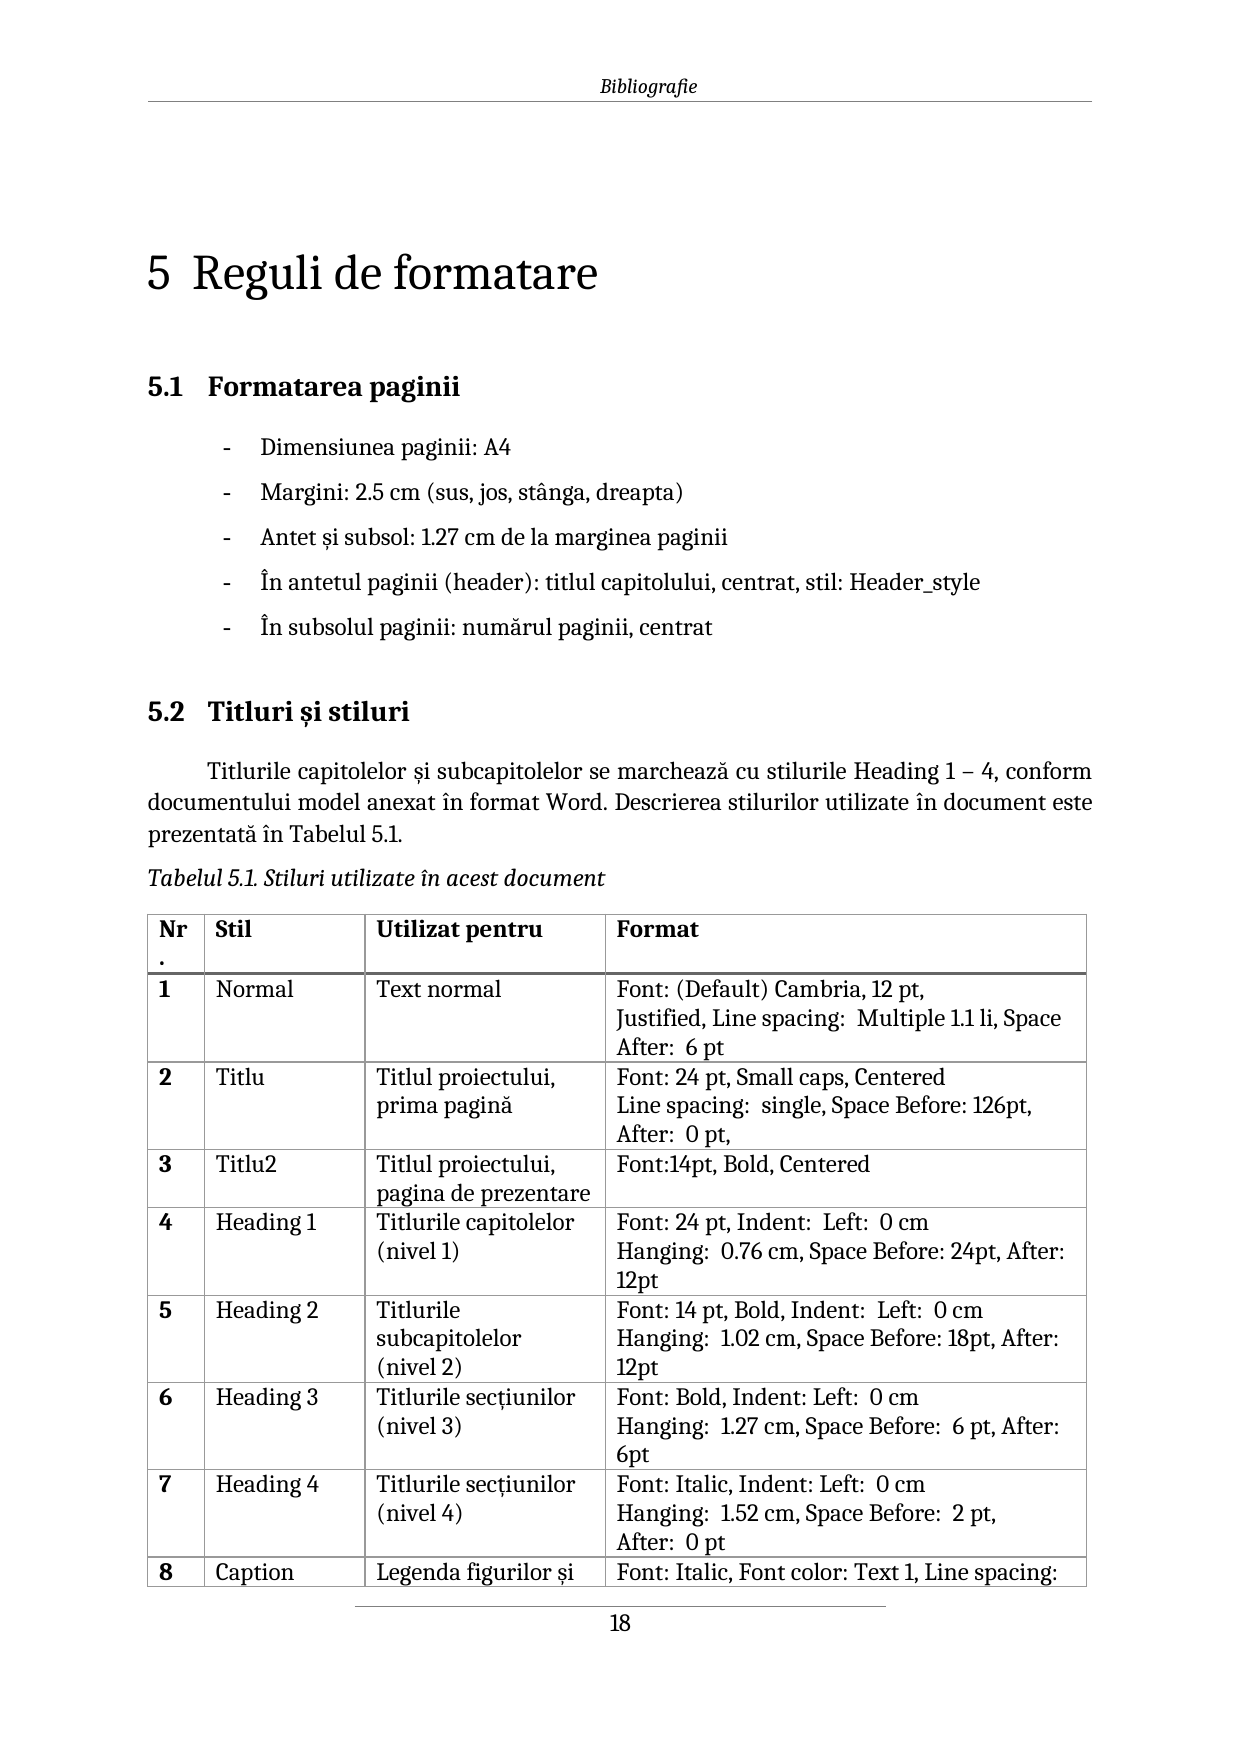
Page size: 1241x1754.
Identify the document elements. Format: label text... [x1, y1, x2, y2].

list Margini: 2.5 cm (sus, jos, stânga, dreapta) [223, 477, 1092, 507]
table_header Nr. [148, 915, 204, 972]
table_header Stil [205, 915, 364, 972]
table_cell 4 [148, 1208, 204, 1294]
table_header Utilizat pentru [366, 915, 605, 972]
table_cell Titlurile secțiunilor (nivel 3) [366, 1383, 605, 1469]
table_cell Titlurile secțiunilor (nivel 4) [366, 1470, 605, 1556]
text Tabelul 5.1. Stiluri utilizate în acest document [148, 864, 1092, 893]
table_cell 1 [148, 975, 204, 1061]
table_cell Font: Italic, Indent: Left: 0 cm Hanging: 1.52 cm, Space Before: 2 pt, After: 0 pt [606, 1470, 1086, 1556]
table_cell Legenda figurilor și [366, 1558, 605, 1586]
subtitle Formatarea paginii [148, 371, 1092, 404]
table_cell Font: 24 pt, Indent: Left: 0 cm Hanging: 0.76 cm, Space Before: 24pt, After: 12pt [606, 1208, 1086, 1294]
table_cell Font: 24 pt, Small caps, Centered Line spacing: single, Space Before: 126pt, After: 0 pt, [606, 1063, 1086, 1149]
table_cell 5 [148, 1296, 204, 1382]
table_cell 8 [148, 1558, 204, 1586]
table_cell Titlurile capitolelor (nivel 1) [366, 1208, 605, 1294]
table_cell 3 [148, 1150, 204, 1207]
table_cell Titlu [205, 1063, 364, 1149]
table_cell Heading 2 [205, 1296, 364, 1382]
table_cell 6 [148, 1383, 204, 1469]
list În subsolul paginii: numărul paginii, centrat [223, 612, 1092, 642]
table_cell Font: (Default) Cambria, 12 pt, Justified, Line spacing: Multiple 1.1 li, Space After: 6 pt [606, 975, 1086, 1061]
table_cell Heading 1 [205, 1208, 364, 1294]
table_cell Font: 14 pt, Bold, Indent: Left: 0 cm Hanging: 1.02 cm, Space Before: 18pt, After: 12pt [606, 1296, 1086, 1382]
table_header Format [606, 915, 1086, 972]
subtitle Titluri și stiluri [148, 695, 1092, 728]
table_cell 7 [148, 1470, 204, 1556]
table_cell Titlul proiectului, prima pagină [366, 1063, 605, 1149]
table_cell Heading 3 [205, 1383, 364, 1469]
table_cell Heading 4 [205, 1470, 364, 1556]
table_cell Text normal [366, 975, 605, 1061]
subtitle Reguli de formatare [148, 245, 1092, 302]
table_cell Normal [205, 975, 364, 1061]
table_cell Font: Bold, Indent: Left: 0 cm Hanging: 1.27 cm, Space Before: 6 pt, After: 6pt [606, 1383, 1086, 1469]
table_cell Titlu2 [205, 1150, 364, 1207]
table_cell 2 [148, 1063, 204, 1149]
table_cell Titlul proiectului, pagina de prezentare [366, 1150, 605, 1207]
list Dimensiunea paginii: A4 [223, 432, 1092, 462]
list În antetul paginii (header): titlul capitolului, centrat, stil: Header_style [223, 567, 1092, 597]
text Titlurile capitolelor și subcapitolelor se marchează cu stilurile Heading 1 – 4, conform documentului model anexat în format Word. Descrierea stilurilor utilizate în document este prezentată în Tabelul 5 .1. [148, 757, 1092, 849]
table_cell Caption [205, 1558, 364, 1586]
table_cell Font:14pt, Bold, Centered [606, 1150, 1086, 1207]
list Antet și subsol: 1.27 cm de la marginea paginii [223, 522, 1092, 552]
table_cell Titlurile subcapitolelor (nivel 2) [366, 1296, 605, 1382]
table_cell Font: Italic, Font color: Text 1, Line spacing: [606, 1558, 1086, 1586]
